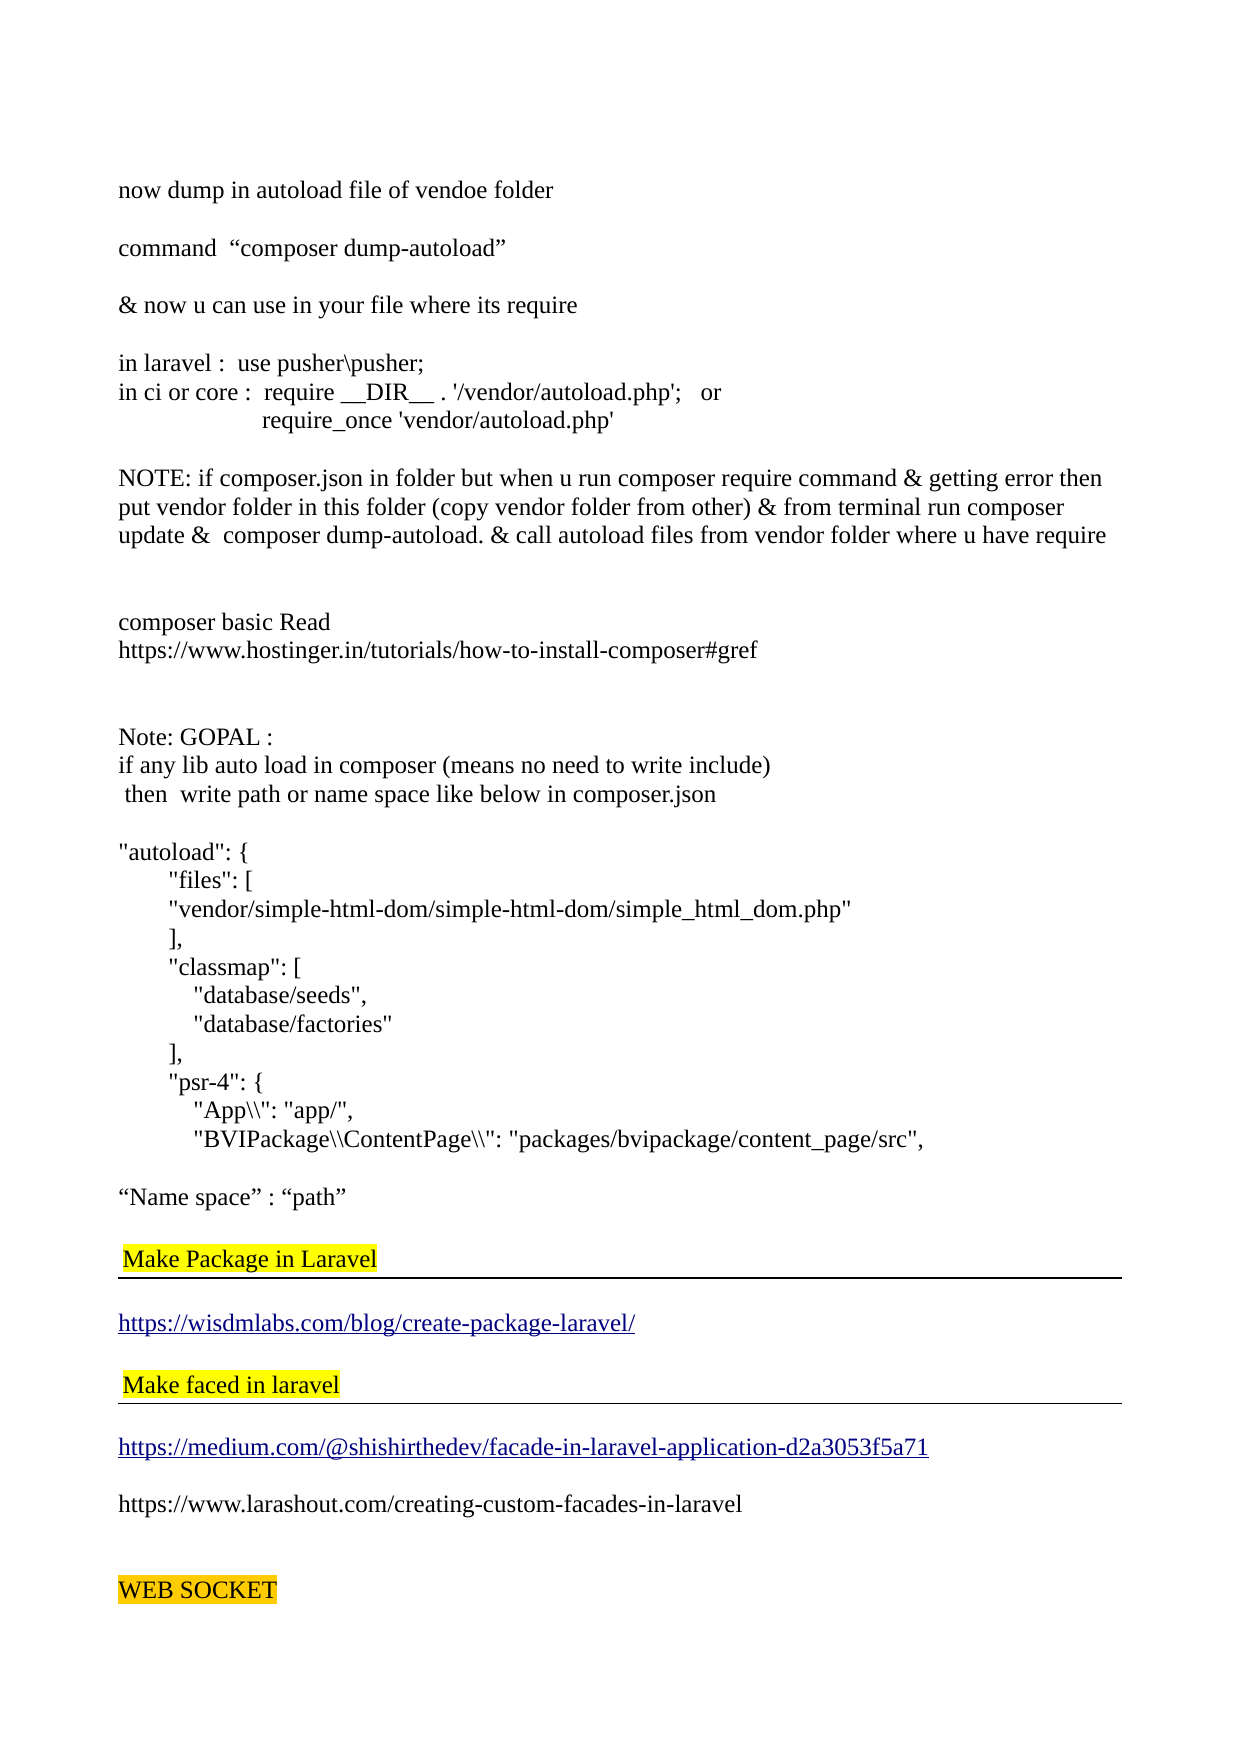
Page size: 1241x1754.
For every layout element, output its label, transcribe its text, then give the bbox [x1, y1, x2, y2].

text command “composer dump-autoload” [118, 233, 1122, 262]
text "psr-4": { [118, 1067, 1122, 1096]
text "classmap": [ [118, 952, 1122, 981]
text if any lib auto load in composer (means no need to write include) [118, 751, 1122, 779]
text "App\\": "app/", [118, 1096, 1122, 1124]
text "BVIPackage\\ContentPage\\": "packages/bvipackage/content_page/src", [118, 1124, 1122, 1153]
text "database/seeds", [118, 981, 1122, 1009]
text WEB SOCKET [118, 1575, 1122, 1604]
text “Name space” : “path” [118, 1182, 1122, 1211]
text composer basic Read [118, 607, 1122, 636]
text "autoload": { [118, 837, 1122, 866]
text "vendor/simple-html-dom/simple-html-dom/simple_html_dom.php" [118, 894, 1122, 923]
text now dump in autoload file of vendoe folder [118, 176, 1122, 204]
text then write path or name space like below in composer.json [118, 779, 1122, 808]
text Make faced in laravel [118, 1365, 1122, 1403]
text ], [118, 1038, 1122, 1067]
text "database/factories" [118, 1009, 1122, 1038]
text https://wisdmlabs.com/blog/create-package-laravel/ [118, 1308, 1122, 1337]
text & now u can use in your file where its require [118, 291, 1122, 319]
text Make Package in Laravel [118, 1239, 1122, 1277]
text "files": [ [118, 866, 1122, 894]
text in ci or core : require __DIR__ . '/vendor/autoload.php'; or [118, 377, 1122, 406]
text in laravel : use pusher\pusher; [118, 348, 1122, 377]
text ], [118, 923, 1122, 952]
text Note: GOPAL : [118, 722, 1122, 751]
text https://medium.com/@shishirthedev/facade-in-laravel-application-d2a3053f5a71 [118, 1432, 1122, 1460]
text https://www.hostinger.in/tutorials/how-to-install-composer#gref [118, 636, 1122, 664]
text require_once 'vendor/autoload.php' [118, 406, 1122, 434]
text NOTE: if composer.json in folder but when u run composer require command & getting error then put vendor folder in this folder (copy vendor folder from other) & from terminal run composer update & composer dump-autoload. & call autoload files from vendor folder where u have require [118, 463, 1122, 549]
text https://www.larashout.com/creating-custom-facades-in-laravel [118, 1489, 1122, 1518]
